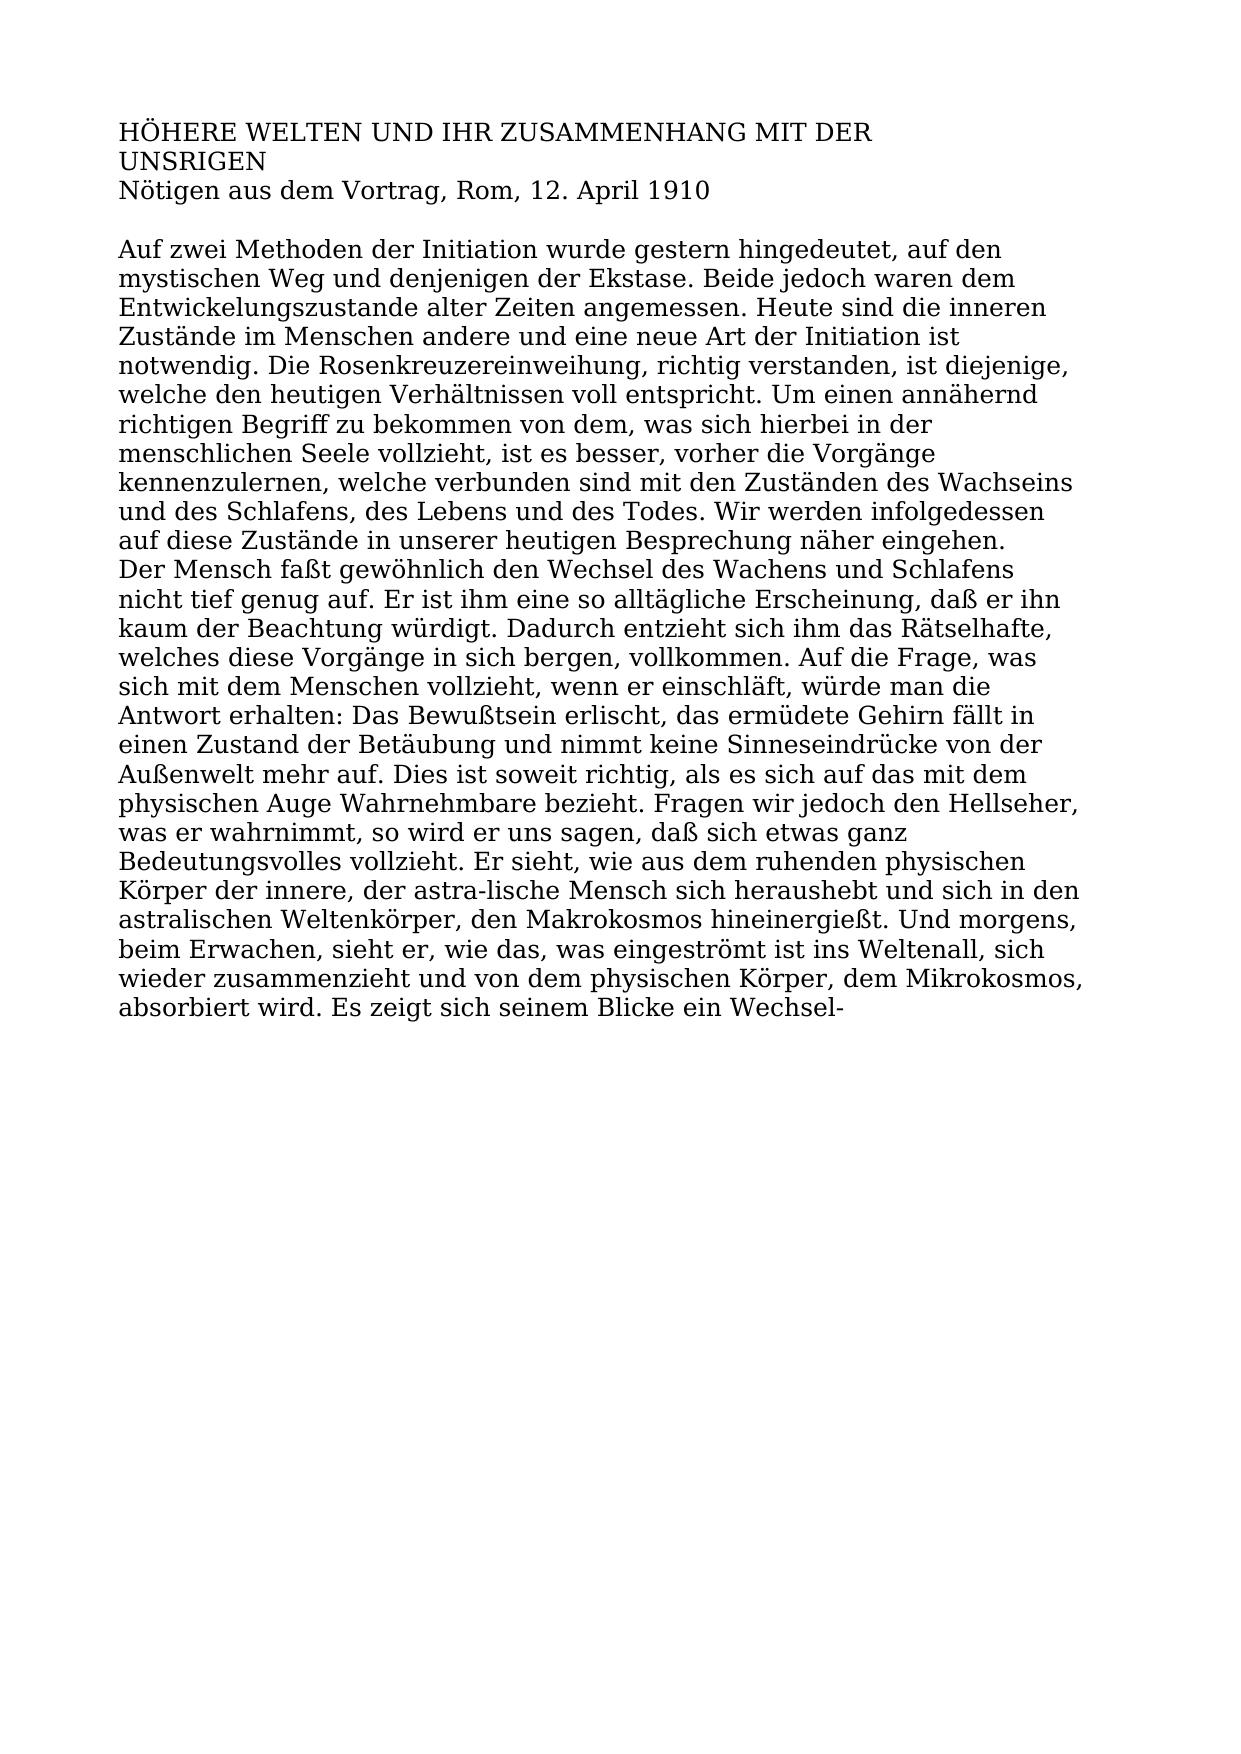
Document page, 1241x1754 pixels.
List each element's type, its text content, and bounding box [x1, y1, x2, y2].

text notwendig. Die Rosenkreuzereinweihung, richtig verstanden, ist diejenige, [118, 351, 1122, 381]
text Antwort erhalten: Das Bewußtsein erlischt, das ermüdete Gehirn fällt in [118, 701, 1122, 731]
text nicht tief genug auf. Er ist ihm eine so alltägliche Erscheinung, daß er ihn [118, 585, 1122, 614]
text einen Zustand der Betäubung und nimmt keine Sinneseindrücke von der [118, 731, 1122, 760]
text Außenwelt mehr auf. Dies ist soweit richtig, als es sich auf das mit dem [118, 760, 1122, 789]
text sich mit dem Menschen vollzieht, wenn er einschläft, würde man die [118, 672, 1122, 701]
text physischen Auge Wahrnehmbare bezieht. Fragen wir jedoch den Hellseher, [118, 789, 1122, 818]
text Nötigen aus dem Vortrag, Rom, 12. April 1910 [118, 176, 1122, 206]
text kaum der Beachtung würdigt. Dadurch entzieht sich ihm das Rätselhafte, [118, 614, 1122, 643]
text kennenzulernen, welche verbunden sind mit den Zuständen des Wachseins [118, 468, 1122, 497]
text welche den heutigen Verhältnissen voll entspricht. Um einen annähernd [118, 381, 1122, 410]
text Bedeutungsvolles vollzieht. Er sieht, wie aus dem ruhenden physischen [118, 847, 1122, 876]
text absorbiert wird. Es zeigt sich seinem Blicke ein Wechsel- [118, 993, 1122, 1022]
text Der Mensch faßt gewöhnlich den Wechsel des Wachens und Schlafens [118, 556, 1122, 585]
text welches diese Vorgänge in sich bergen, vollkommen. Auf die Frage, was [118, 643, 1122, 672]
text UNSRIGEN [118, 147, 1122, 176]
text richtigen Begriff zu bekommen von dem, was sich hierbei in der [118, 410, 1122, 439]
text astralischen Weltenkörper, den Makrokosmos hineinergießt. Und morgens, [118, 906, 1122, 935]
text menschlichen Seele vollzieht, ist es besser, vorher die Vorgänge [118, 439, 1122, 468]
text Zustände im Menschen andere und eine neue Art der Initiation ist [118, 322, 1122, 351]
text Auf zwei Methoden der Initiation wurde gestern hingedeutet, auf den [118, 235, 1122, 264]
text und des Schlafens, des Lebens und des Todes. Wir werden infolgedessen [118, 497, 1122, 526]
text was er wahrnimmt, so wird er uns sagen, daß sich etwas ganz [118, 818, 1122, 847]
text auf diese Zustände in unserer heutigen Besprechung näher eingehen. [118, 526, 1122, 556]
text beim Erwachen, sieht er, wie das, was eingeströmt ist ins Weltenall, sich [118, 935, 1122, 964]
text Körper der innere, der astra-lische Mensch sich heraushebt und sich in den [118, 876, 1122, 906]
text HÖHERE WELTEN UND IHR ZUSAMMENHANG MIT DER [118, 118, 1122, 147]
text wieder zusammenzieht und von dem physischen Körper, dem Mikrokosmos, [118, 964, 1122, 993]
text mystischen Weg und denjenigen der Ekstase. Beide jedoch waren dem [118, 264, 1122, 293]
text Entwickelungszustande alter Zeiten angemessen. Heute sind die inneren [118, 293, 1122, 322]
